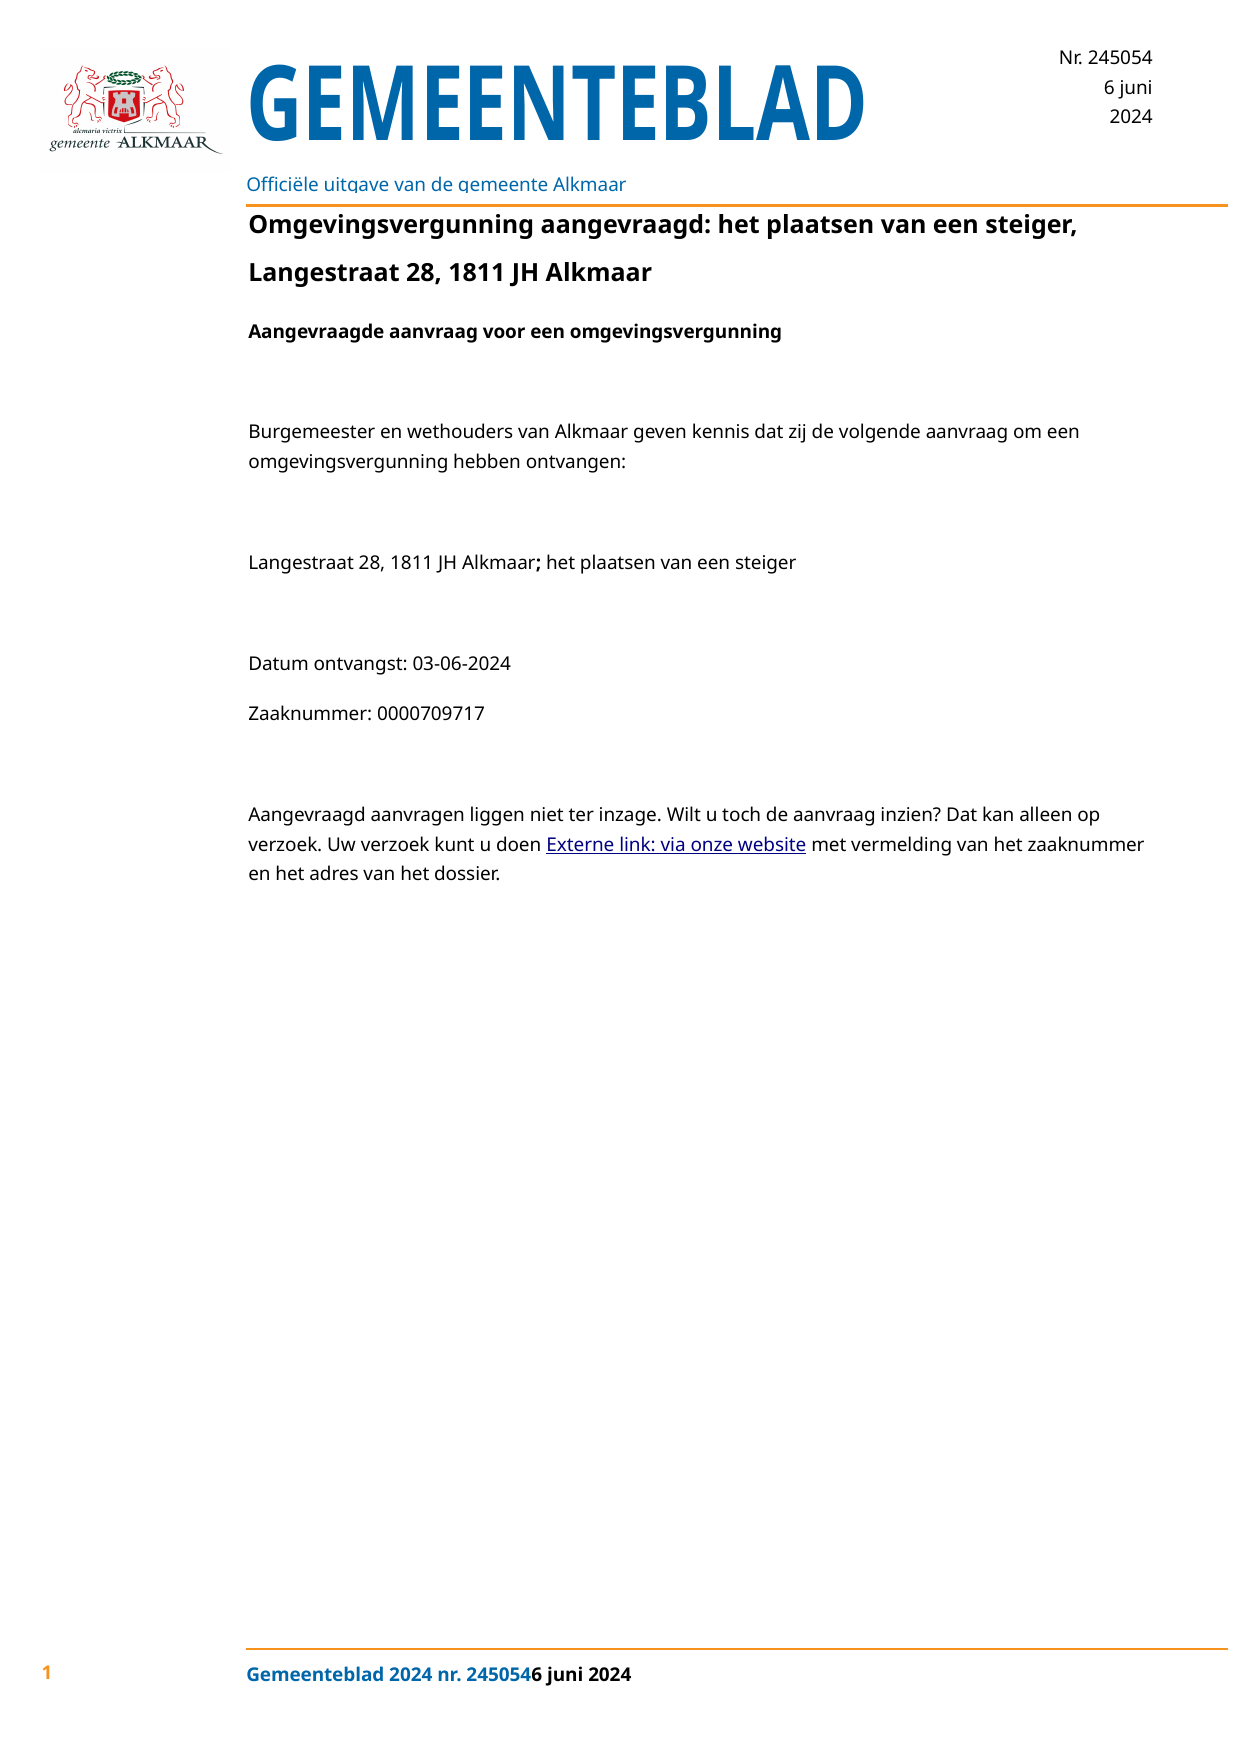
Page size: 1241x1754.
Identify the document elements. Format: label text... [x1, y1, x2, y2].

text Zaaknummer: 0000709717 [248, 700, 1152, 726]
text Omgevingsvergunning aangevraagd: het plaatsen van een steiger, Langestraat 28, 1811 JH Alkmaar [248, 207, 1152, 288]
text Langestraat 28, 1811 JH Alkmaar; het plaatsen van een steiger [248, 549, 1152, 575]
text Aangevraagd aanvragen liggen niet ter inzage. Wilt u toch de aanvraag inzien? Dat kan alleen op verzoek. Uw verzoek kunt u doen Externe link: via onze website met vermelding van het zaaknummer en het adres van het dossier. [248, 801, 1152, 886]
text Burgemeester en wethouders van Alkmaar geven kennis dat zij de volgende aanvraag om een omgevingsvergunning hebben ontvangen: [248, 419, 1152, 474]
text Aangevraagde aanvraag voor een omgevingsvergunning [248, 318, 1152, 344]
picture [41, 47, 231, 172]
text Datum ontvangst: 03-06-2024 [248, 650, 1152, 676]
